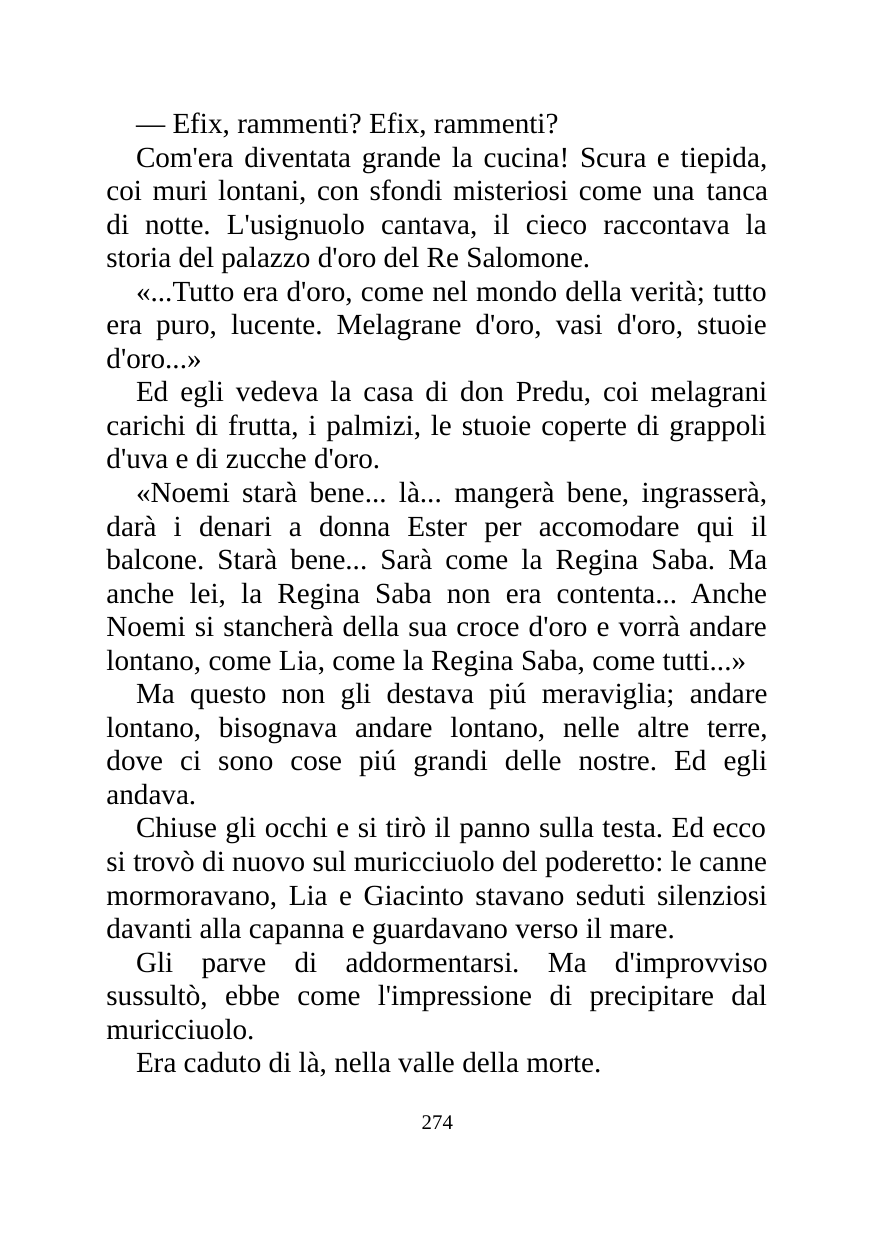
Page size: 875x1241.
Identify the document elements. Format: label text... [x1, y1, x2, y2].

text Gli parve di addormentarsi. Ma d'improvviso sussultò, ebbe come l'impressione di precipitare dal muricciuolo. [106, 945, 768, 1045]
text Era caduto di là, nella valle della morte. [106, 1045, 768, 1079]
text Chiuse gli occhi e si tirò il panno sulla testa. Ed ecco si trovò di nuovo sul muricciuolo del poderetto: le canne mormoravano, Lia e Giacinto stavano seduti silenziosi davanti alla capanna e guardavano verso il mare. [106, 811, 768, 945]
text Ed egli vedeva la casa di don Predu, coi melagrani carichi di frutta, i palmizi, le stuoie coperte di grappoli d'uva e di zucche d'oro. [106, 374, 768, 475]
text «...Tutto era d'oro, come nel mondo della verità; tutto era puro, lucente. Melagrane d'oro, vasi d'oro, stuoie d'oro...» [106, 274, 768, 374]
text Ma questo non gli destava piú meraviglia; andare lontano, bisognava andare lontano, nelle altre terre, dove ci sono cose piú grandi delle nostre. Ed egli andava. [106, 676, 768, 811]
text «Noemi starà bene... là... mangerà bene, ingrasserà, darà i denari a donna Ester per accomodare qui il balcone. Starà bene... Sarà come la Regina Saba. Ma anche lei, la Regina Saba non era contenta... Anche Noemi si stancherà della sua croce d'oro e vorrà andare lontano, come Lia, come la Regina Saba, come tutti...» [106, 475, 768, 676]
text — Efix, rammenti? Efix, rammenti? [106, 106, 768, 140]
text Com'era diventata grande la cucina! Scura e tiepida, coi muri lontani, con sfondi misteriosi come una tanca di notte. L'usignuolo cantava, il cieco raccontava la storia del palazzo d'oro del Re Salomone. [106, 140, 768, 274]
